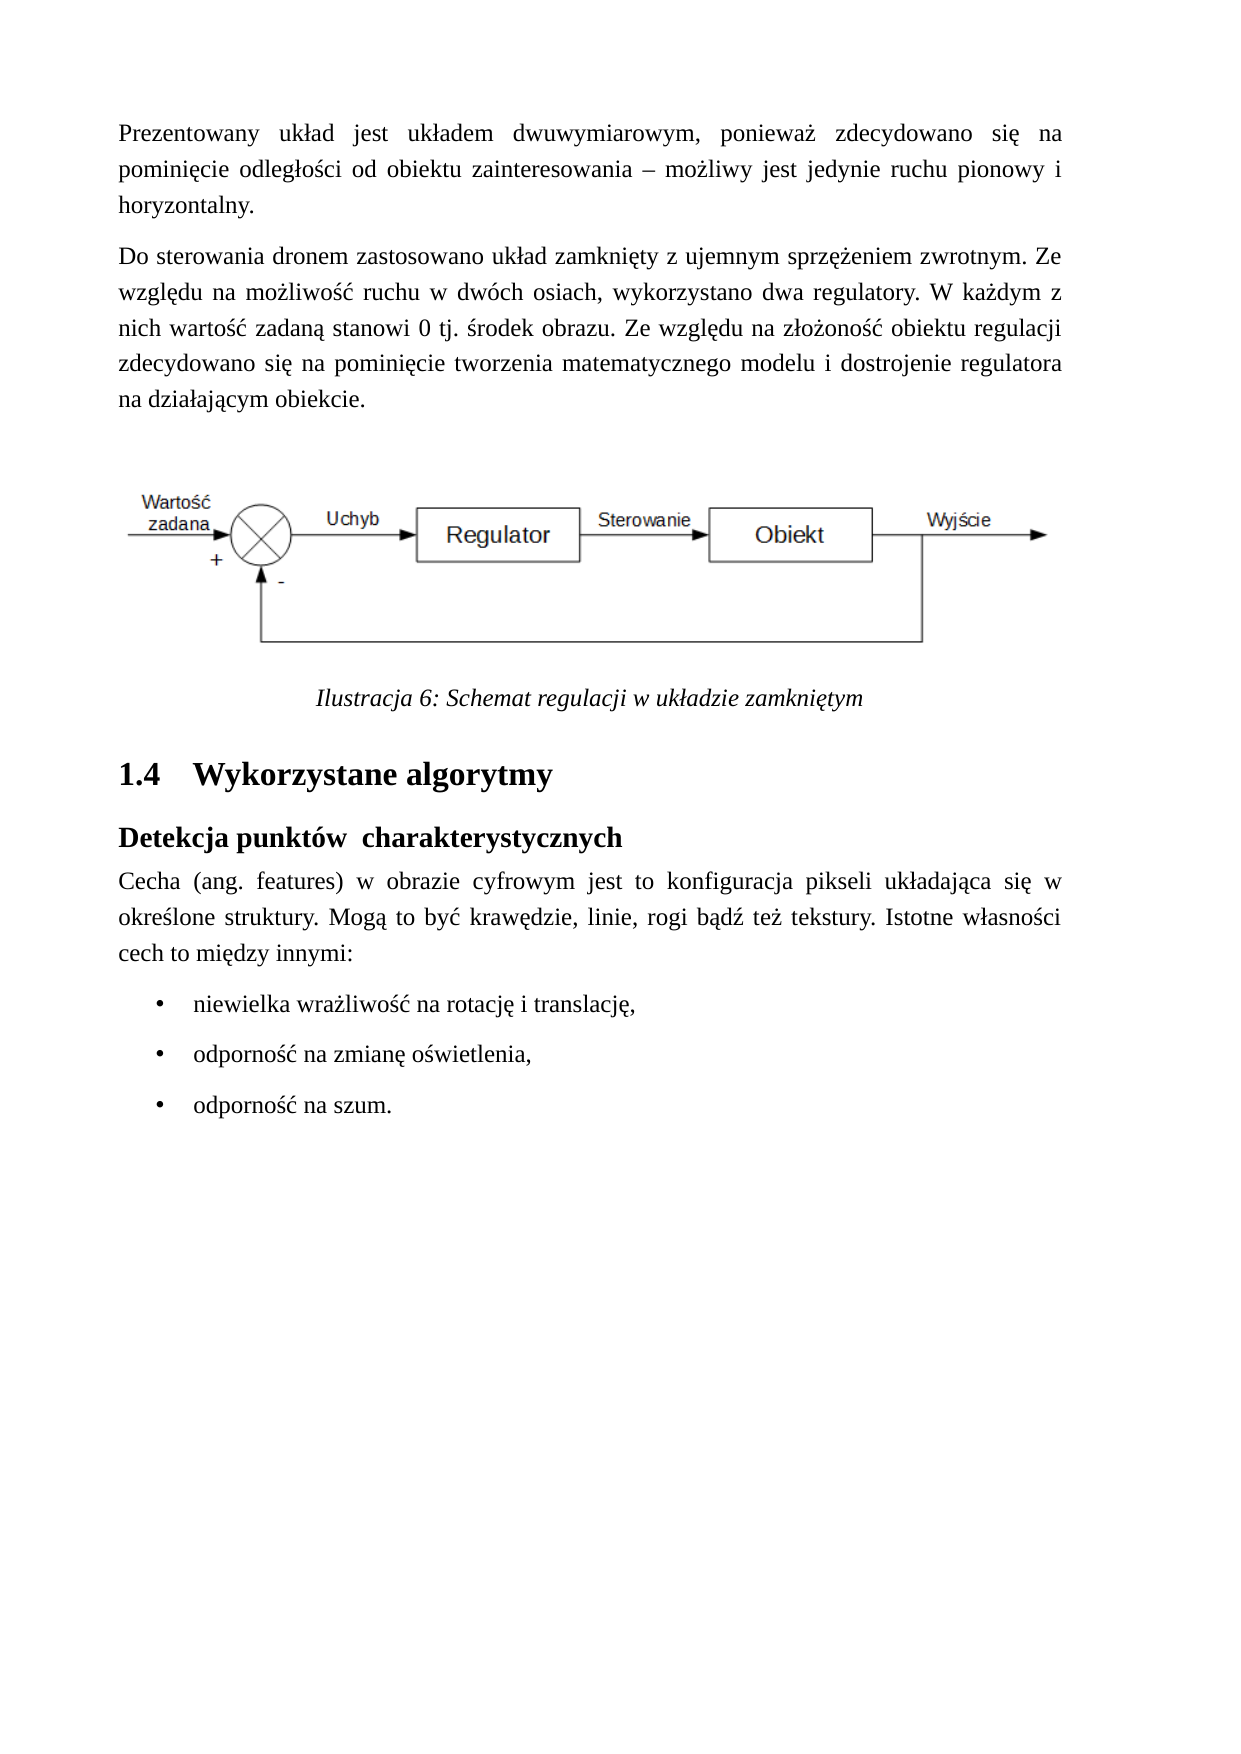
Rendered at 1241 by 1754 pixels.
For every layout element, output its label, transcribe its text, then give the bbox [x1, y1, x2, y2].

text Prezentowany układ jest układem dwuwymiarowym, ponieważ zdecydowano się na pominięcie odległości od obiektu zainteresowania – możliwy jest jedynie ruchu pionowy i horyzontalny. [118, 118, 1063, 219]
list odporność na szum. [156, 1090, 1063, 1119]
text Ilustracja 6: Schemat regulacji w układzie zamkniętym [118, 678, 1063, 711]
picture [118, 447, 1063, 678]
list niewielka wrażliwość na rotację i translację, [156, 989, 1063, 1018]
list odporność na zmianę oświetlenia, [156, 1039, 1063, 1068]
text Cecha (ang. features) w obrazie cyfrowym jest to konfiguracja pikseli układająca się w określone struktury. Mogą to być krawędzie, linie, rogi bądź też tekstury. Istotne własności cech to między innymi: [118, 866, 1063, 967]
text Do sterowania dronem zastosowano układ zamknięty z ujemnym sprzężeniem zwrotnym. Ze względu na możliwość ruchu w dwóch osiach, wykorzystano dwa regulatory. W każdym z nich wartość zadaną stanowi 0 tj. środek obrazu. Ze względu na złożoność obiektu regulacji zdecydowano się na pominięcie tworzenia matematycznego modelu i dostrojenie regulatora na działającym obiekcie. [118, 241, 1063, 413]
subtitle Detekcja punktów charakterystycznych [118, 820, 1063, 854]
subtitle Wykorzystane algorytmy [118, 754, 1063, 793]
